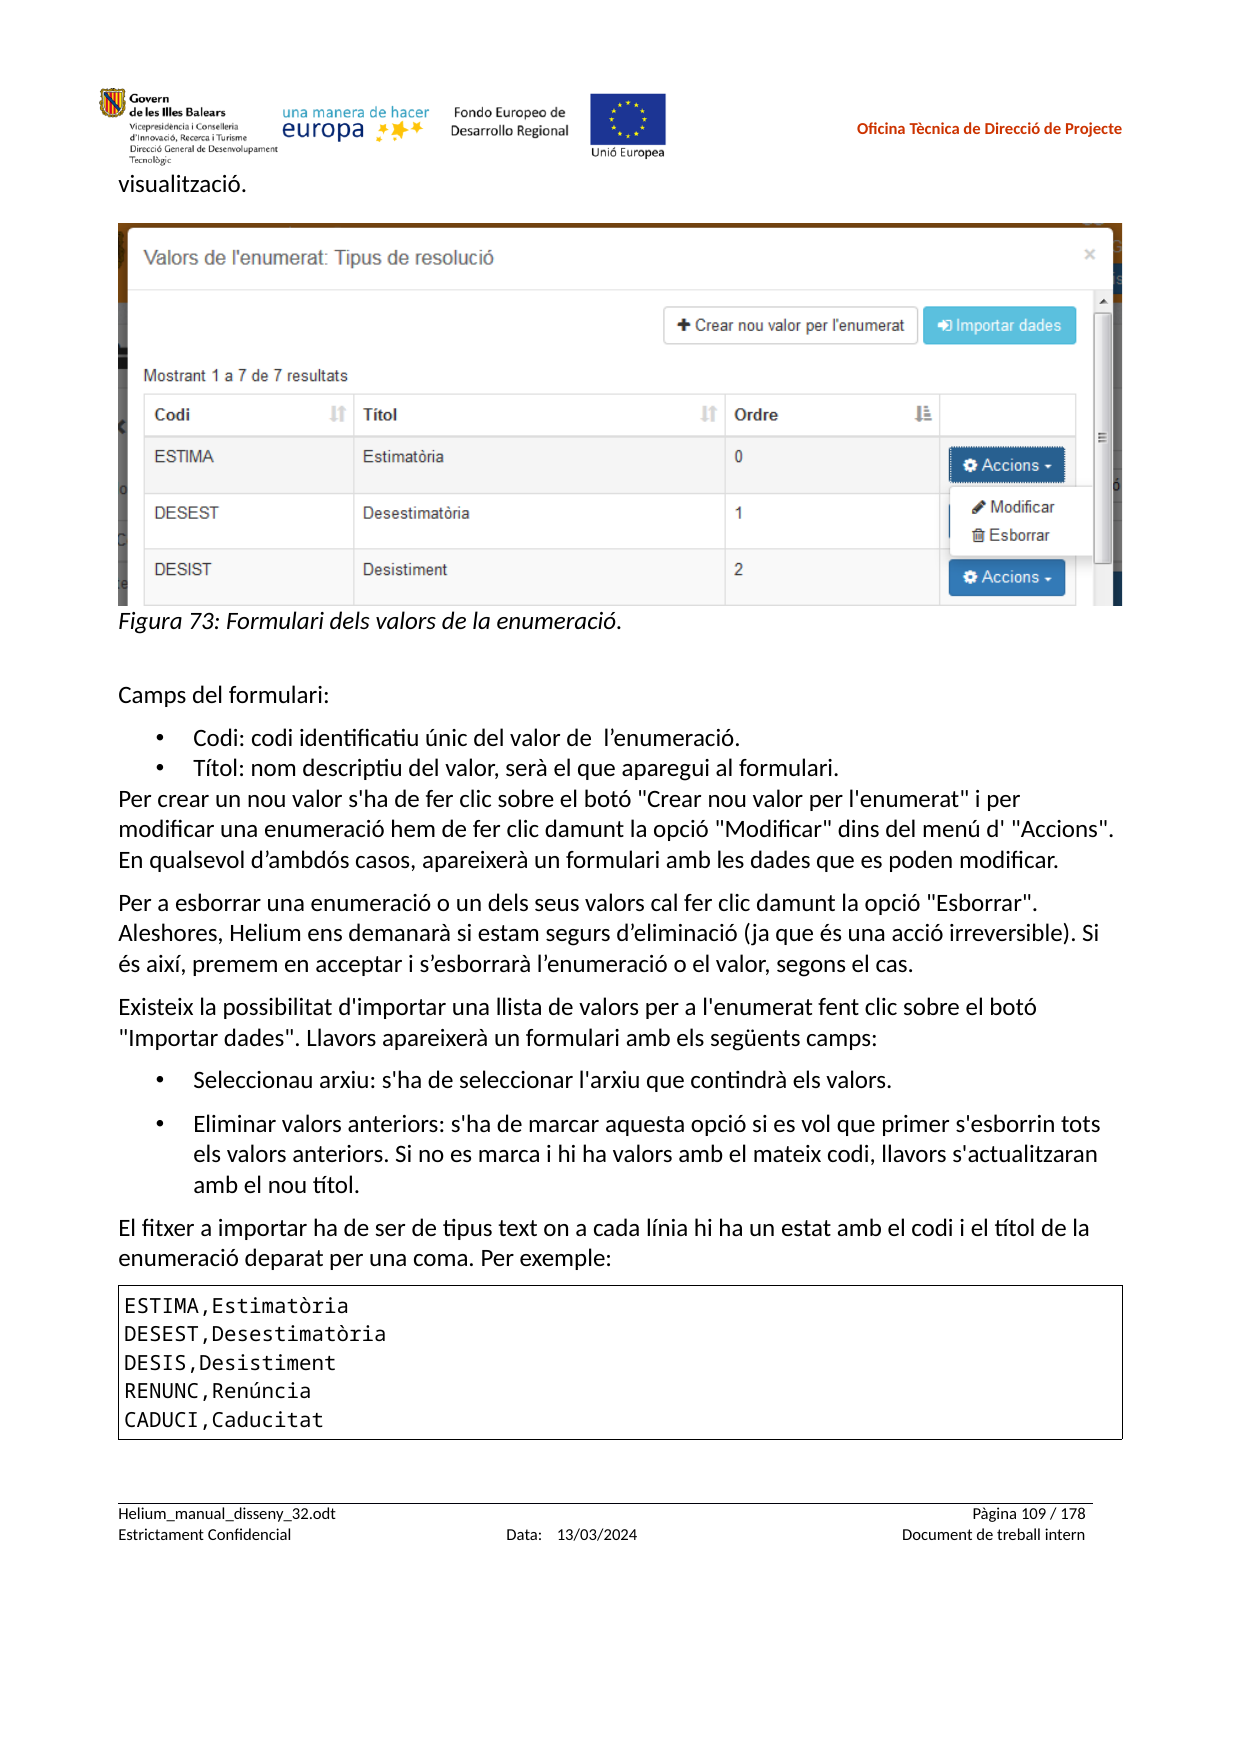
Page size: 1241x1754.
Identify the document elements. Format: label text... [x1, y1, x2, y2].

text Per a esborrar una enumeració o un dels seus valors cal fer clic damunt la opció "Esborrar". Aleshores, Helium ens demanarà si estam segurs d’eliminació (ja que és una acció irreversible). Si és així, premem en acceptar i s’esborrarà l’enumeració o el valor, segons el cas. [118, 887, 1122, 979]
text Existeix la possibilitat d'importar una llista de valors per a l'enumerat fent clic sobre el botó "Importar dades". Llavors apareixerà un formulari amb els següents camps: [118, 991, 1122, 1052]
list Codi: codi identificatiu únic del valor de l’enumeració. [156, 722, 1122, 752]
text Figura 73: Formulari dels valors de la enumeració. [118, 606, 1122, 636]
picture [118, 223, 1123, 606]
text visualització. [118, 168, 1122, 198]
picture [99, 87, 668, 166]
text El fitxer a importar ha de ser de tipus text on a cada línia hi ha un estat amb el codi i el títol de la enumeració deparat per una coma. Per exemple: [118, 1212, 1122, 1273]
list Seleccionau arxiu: s'ha de seleccionar l'arxiu que contindrà els valors. [156, 1065, 1122, 1095]
list Eliminar valors anteriors: s'ha de marcar aquesta opció si es vol que primer s'esborrin tots els valors anteriors. Si no es marca i hi ha valors amb el mateix codi, llavors s'actualitzaran amb el nou títol. [156, 1108, 1122, 1199]
table_header ESTIMA,Estimatòria DESEST,Desestimatòria DESIS,Desistiment RENUNC,Renúncia CADUCI,Caducitat [119, 1286, 1122, 1439]
list Títol: nom descriptiu del valor, serà el que aparegui al formulari. [156, 752, 1122, 783]
text Camps del formulari: [118, 679, 1122, 709]
text Per crear un nou valor s'ha de fer clic sobre el botó "Crear nou valor per l'enumerat" i per modificar una enumeració hem de fer clic damunt la opció "Modificar" dins del menú d' "Accions". En qualsevol d’ambdós casos, apareixerà un formulari amb les dades que es poden modificar. [118, 783, 1122, 874]
